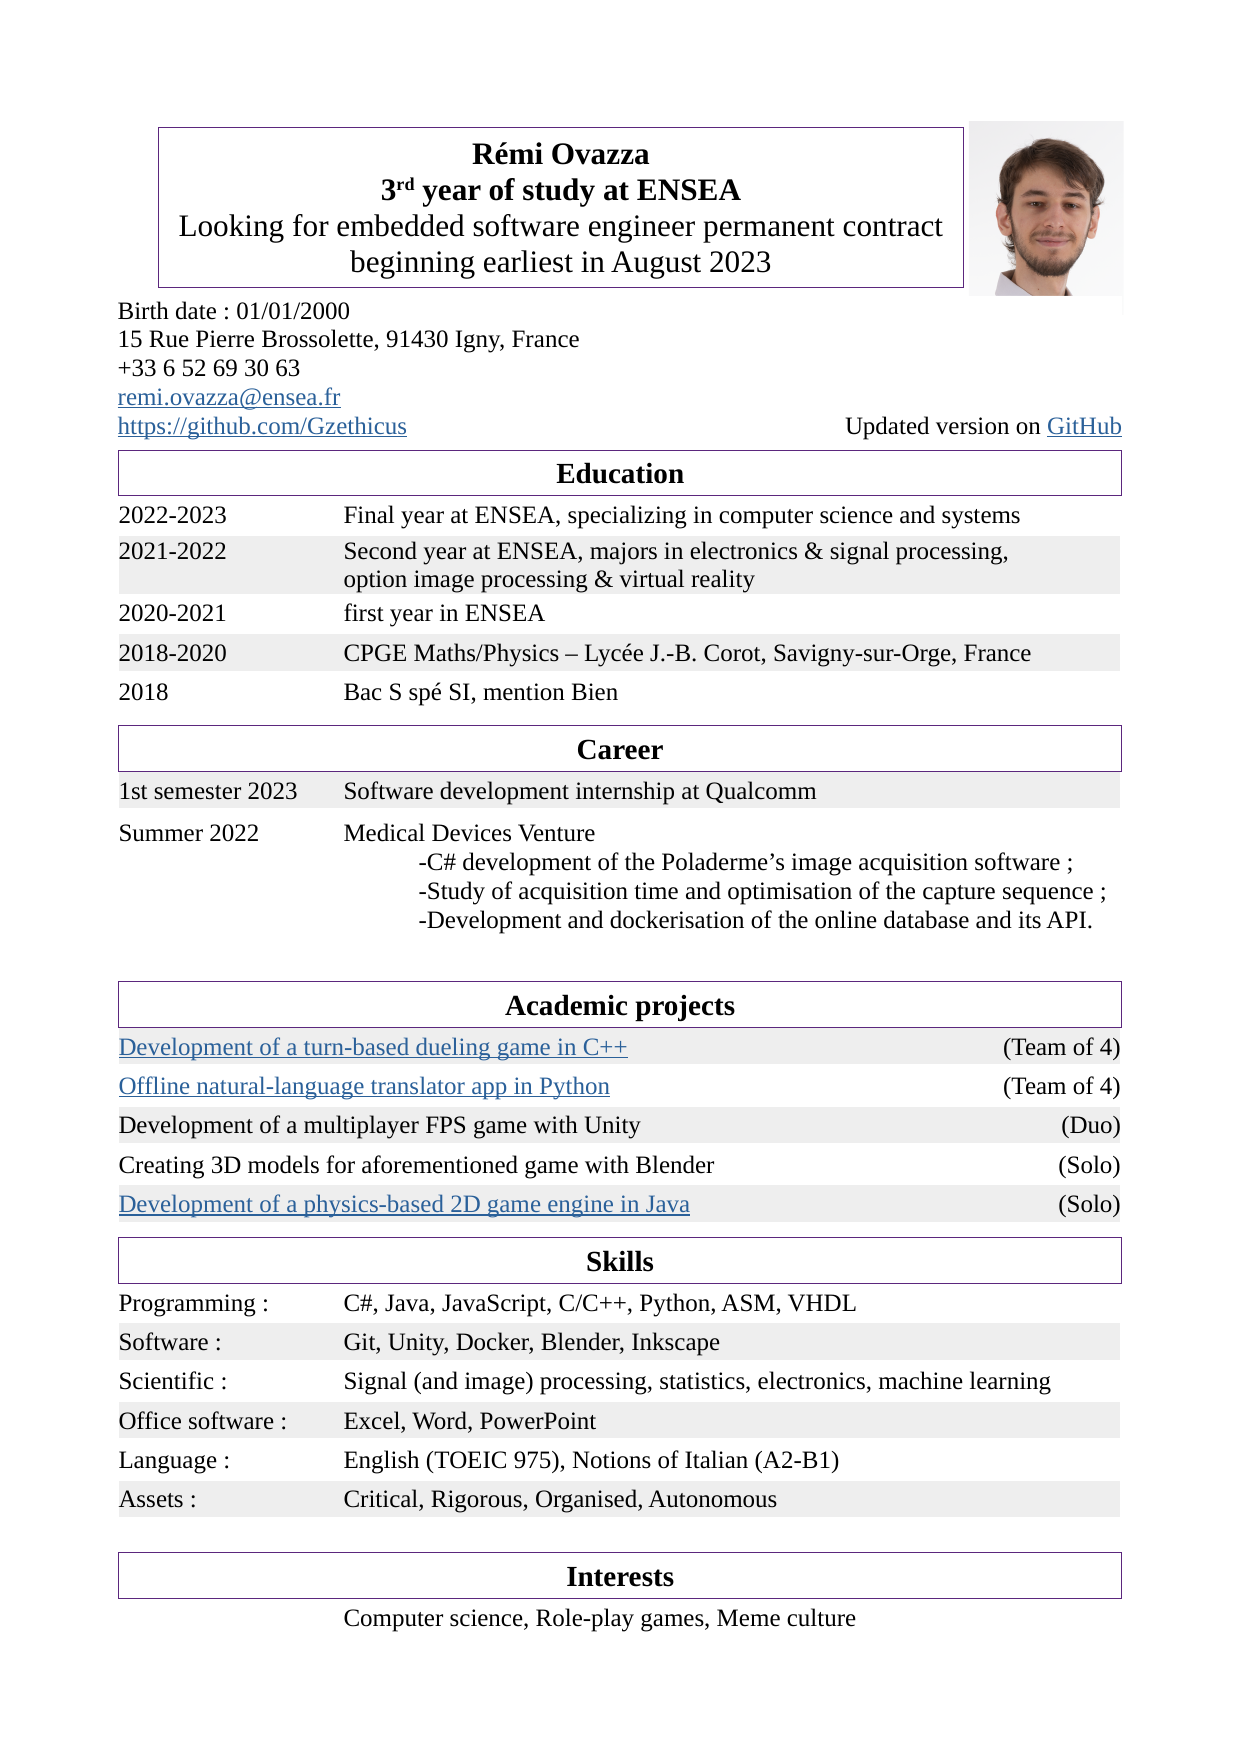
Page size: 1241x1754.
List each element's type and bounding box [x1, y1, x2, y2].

picture [968, 121, 1124, 315]
